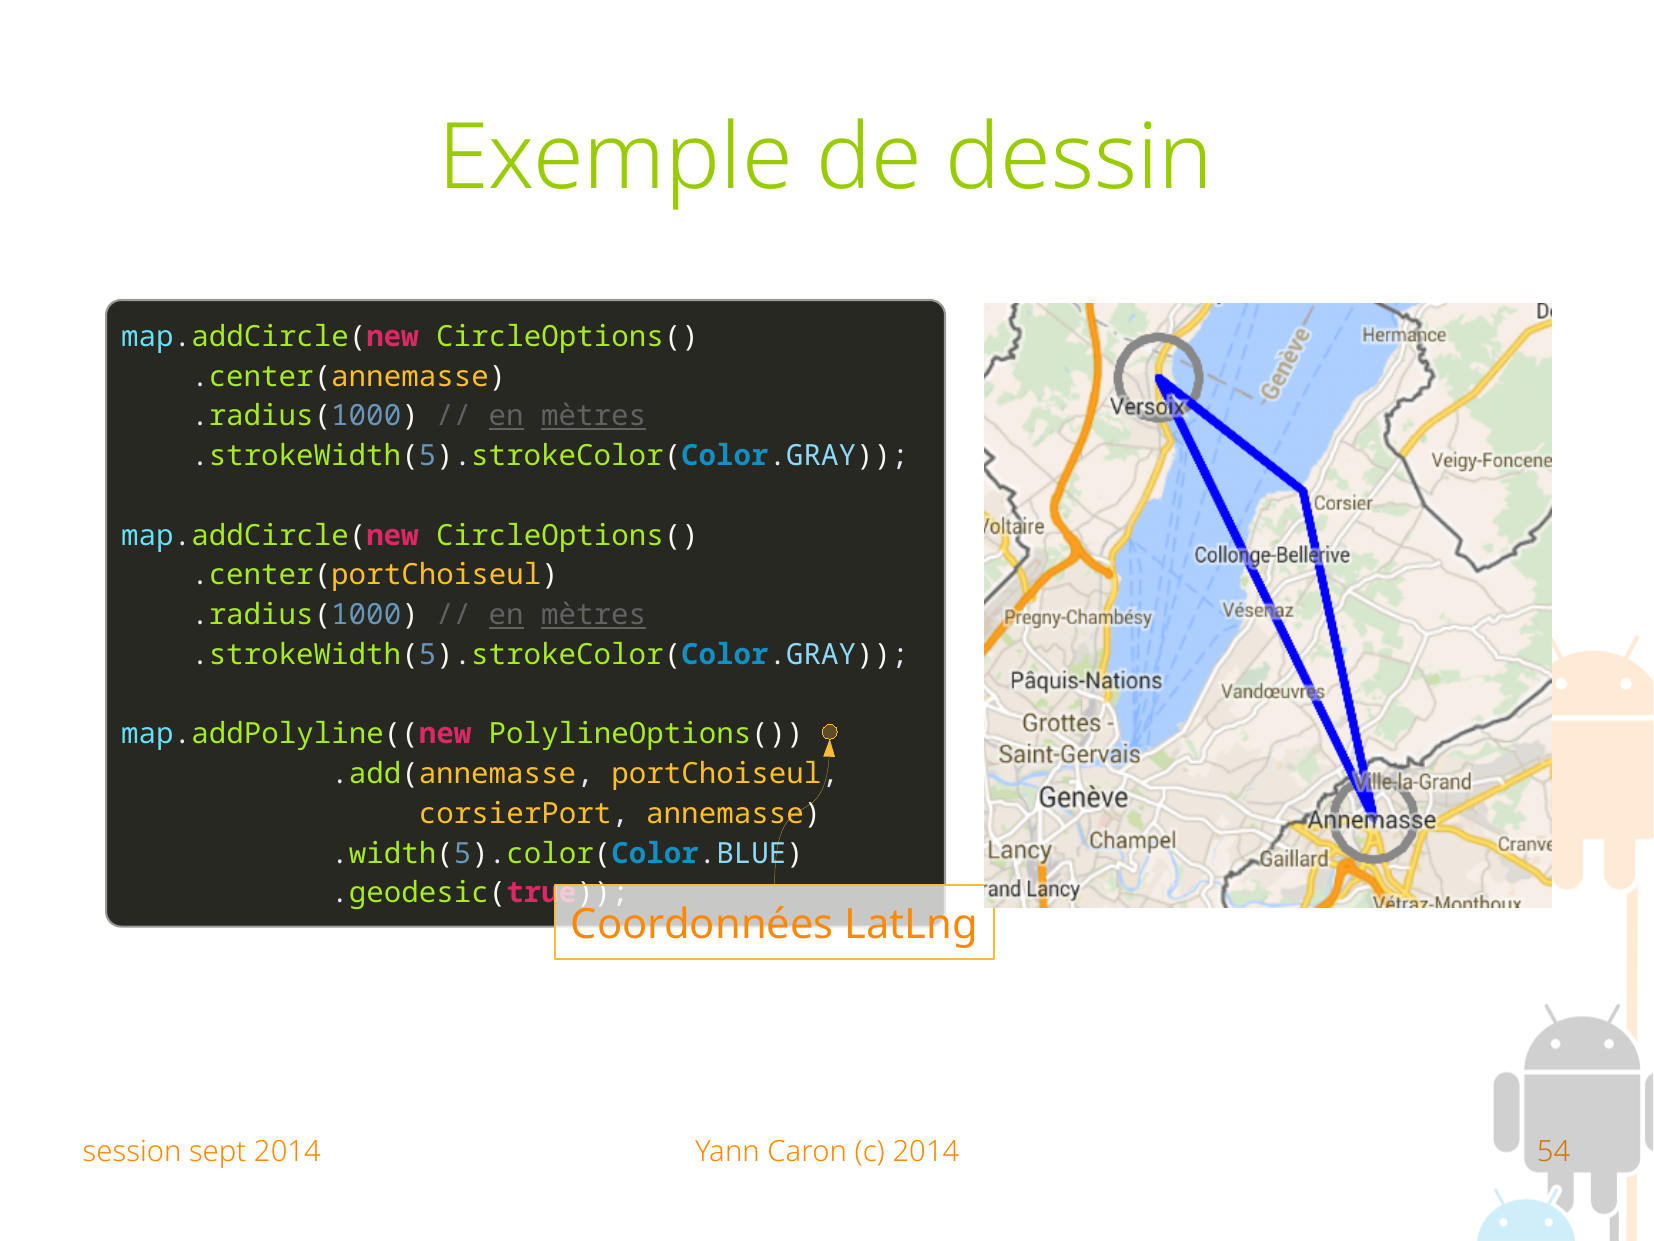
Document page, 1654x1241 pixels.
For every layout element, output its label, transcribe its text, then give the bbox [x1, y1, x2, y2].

text_box Coordonnées LatLng [555, 885, 978, 951]
picture [240, 303, 1654, 1241]
text_box map.addCircle(new CircleOptions() .center(annemasse) .radius(1000) // en mètres .strokeWidth(5).strokeColor(Color.GRAY)); map.addCircle(new CircleOptions() .center(portChoiseul) .radius(1000) // en mètres .strokeWidth(5).strokeColor(Color.GRAY)); map.addPolyline((new PolylineOptions()) .add(annemasse, portChoiseul, corsierPort, annemasse) .width(5).color(Color.BLUE) .geodesic(true)); [106, 300, 946, 845]
text_box [822, 724, 838, 739]
title Exemple de dessin [82, 49, 1571, 257]
